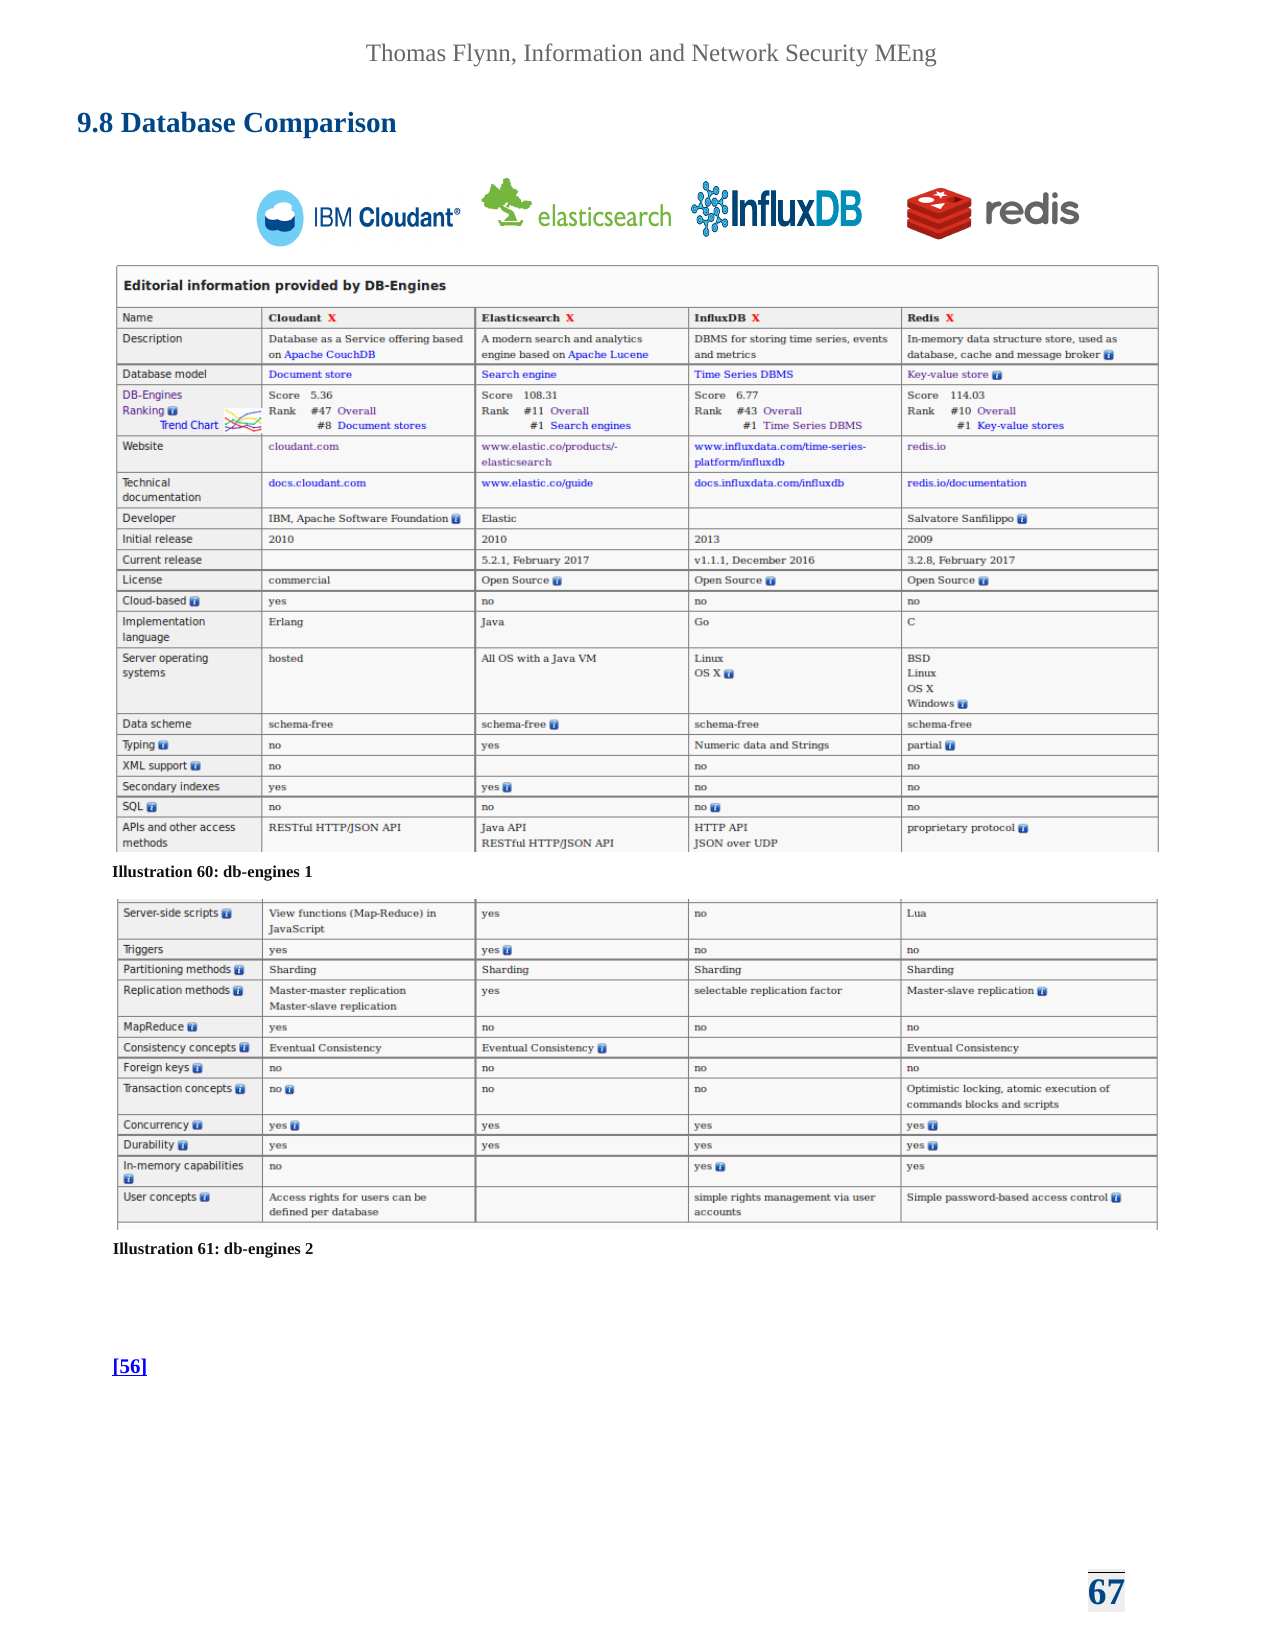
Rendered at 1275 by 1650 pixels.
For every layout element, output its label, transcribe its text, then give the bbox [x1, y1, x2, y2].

picture [112, 899, 1164, 1230]
text [56] [112, 1354, 1125, 1378]
picture [111, 262, 1163, 852]
text Illustration 61: db-engines 2 [113, 1230, 1194, 1258]
subtitle 9.8 Database Comparison [74, 105, 1125, 138]
picture [847, 211, 856, 219]
picture [256, 189, 464, 247]
picture [691, 181, 862, 237]
picture [847, 197, 855, 204]
picture [478, 175, 671, 234]
text Illustration 60: db-engines 1 [112, 852, 1194, 881]
picture [906, 187, 1080, 241]
